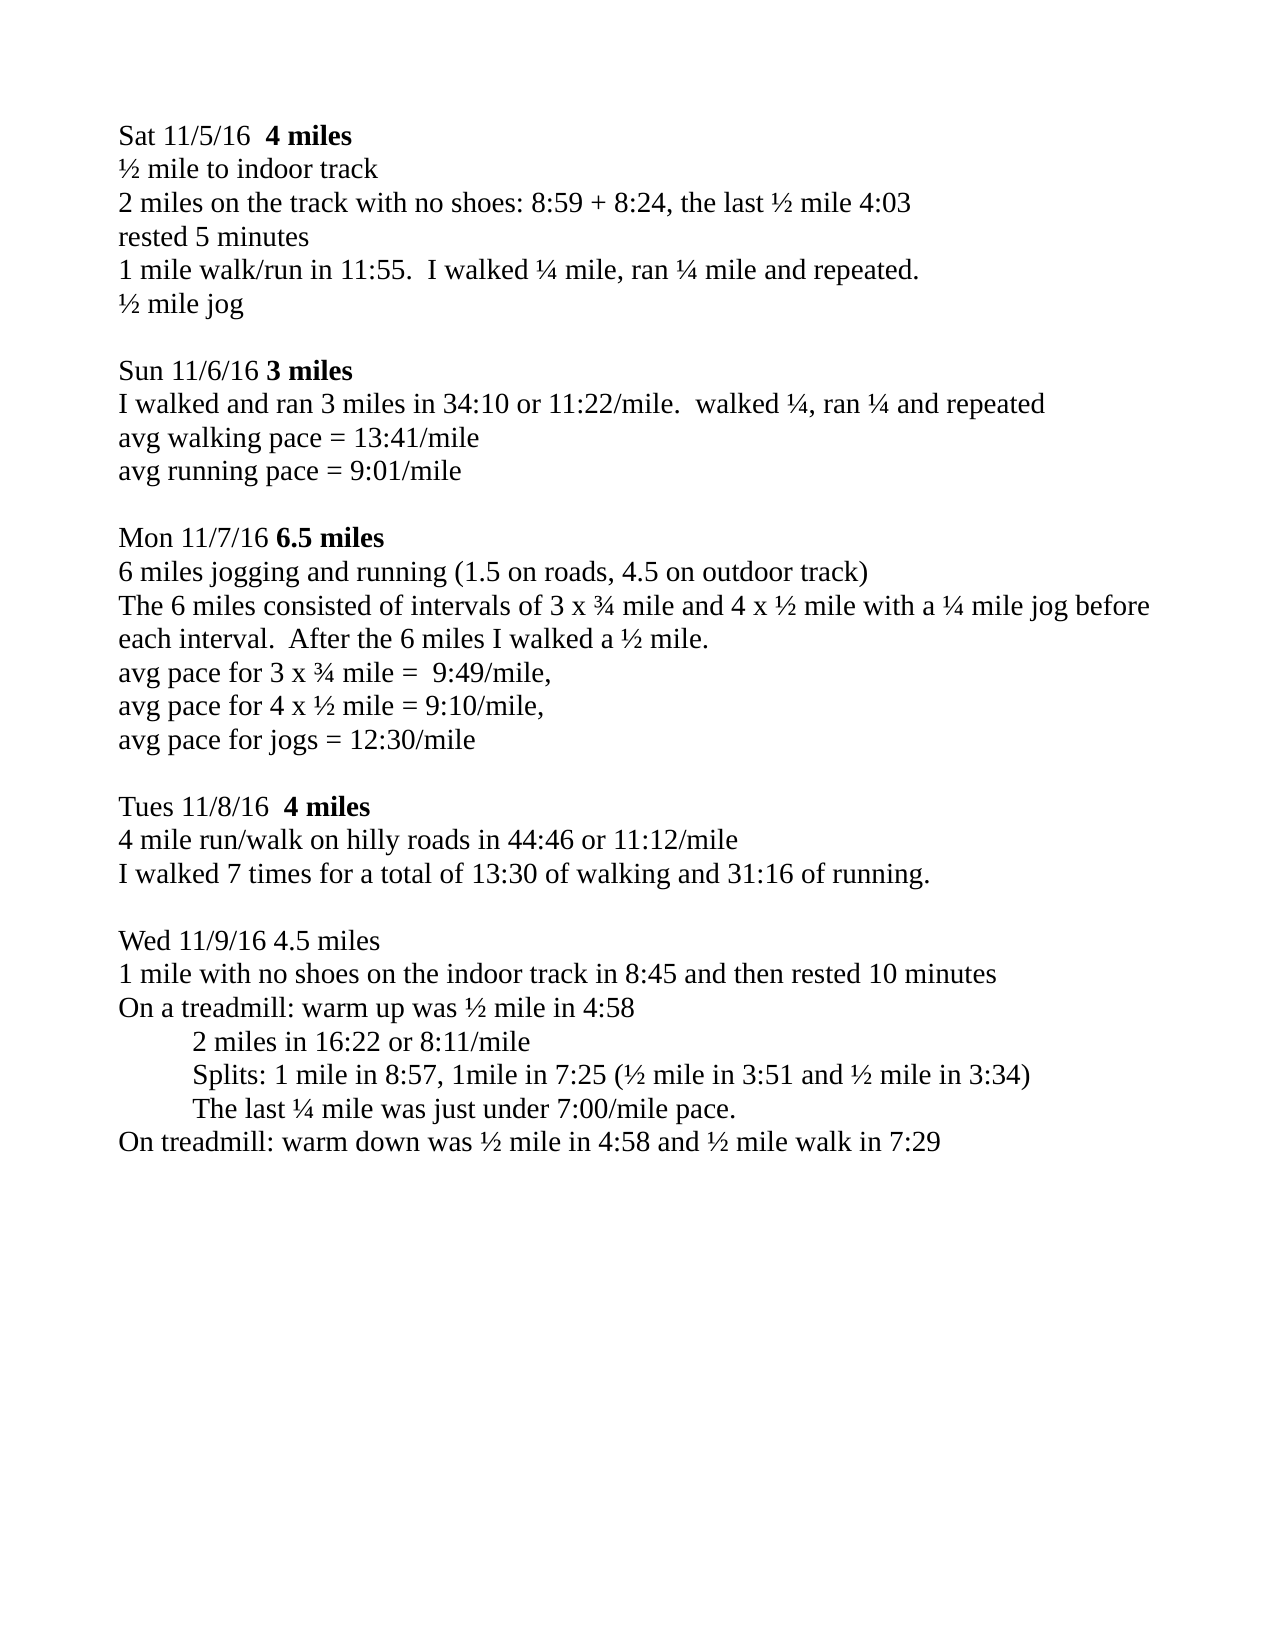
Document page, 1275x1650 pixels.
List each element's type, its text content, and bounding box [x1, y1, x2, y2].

text 6 miles jogging and running (1.5 on roads, 4.5 on outdoor track) [118, 554, 1157, 588]
text Splits: 1 mile in 8:57, 1mile in 7:25 (½ mile in 3:51 and ½ mile in 3:34) [118, 1057, 1157, 1091]
text Wed 11/9/16 4.5 miles [118, 923, 1157, 957]
text 2 miles in 16:22 or 8:11/mile [118, 1024, 1157, 1057]
text avg pace for 3 x ¾ mile = 9:49/mile, [118, 655, 1157, 688]
text rested 5 minutes [118, 219, 1157, 252]
text I walked 7 times for a total of 13:30 of walking and 31:16 of running. [118, 856, 1157, 889]
text Sun 11/6/16 3 miles [118, 353, 1157, 386]
text The 6 miles consisted of intervals of 3 x ¾ mile and 4 x ½ mile with a ¼ mile jog before each interval. After the 6 miles I walked a ½ mile. [118, 588, 1157, 655]
text The last ¼ mile was just under 7:00/mile pace. [118, 1091, 1157, 1124]
text Mon 11/7/16 6.5 miles [118, 521, 1157, 554]
text ½ mile to indoor track [118, 152, 1157, 185]
text 4 mile run/walk on hilly roads in 44:46 or 11:12/mile [118, 822, 1157, 856]
text 1 mile walk/run in 11:55. I walked ¼ mile, ran ¼ mile and repeated. [118, 252, 1157, 286]
text Tues 11/8/16 4 miles [118, 789, 1157, 822]
text Sat 11/5/16 4 miles [118, 118, 1157, 152]
text On treadmill: warm down was ½ mile in 4:58 and ½ mile walk in 7:29 [118, 1124, 1157, 1158]
text ½ mile jog [118, 286, 1157, 319]
text 2 miles on the track with no shoes: 8:59 + 8:24, the last ½ mile 4:03 [118, 185, 1157, 219]
text On a treadmill: warm up was ½ mile in 4:58 [118, 990, 1157, 1024]
text avg running pace = 9:01/mile [118, 453, 1157, 487]
text 1 mile with no shoes on the indoor track in 8:45 and then rested 10 minutes [118, 957, 1157, 990]
text avg pace for 4 x ½ mile = 9:10/mile, [118, 688, 1157, 722]
text avg walking pace = 13:41/mile [118, 420, 1157, 453]
text avg pace for jogs = 12:30/mile [118, 722, 1157, 755]
text I walked and ran 3 miles in 34:10 or 11:22/mile. walked ¼, ran ¼ and repeated [118, 386, 1157, 420]
